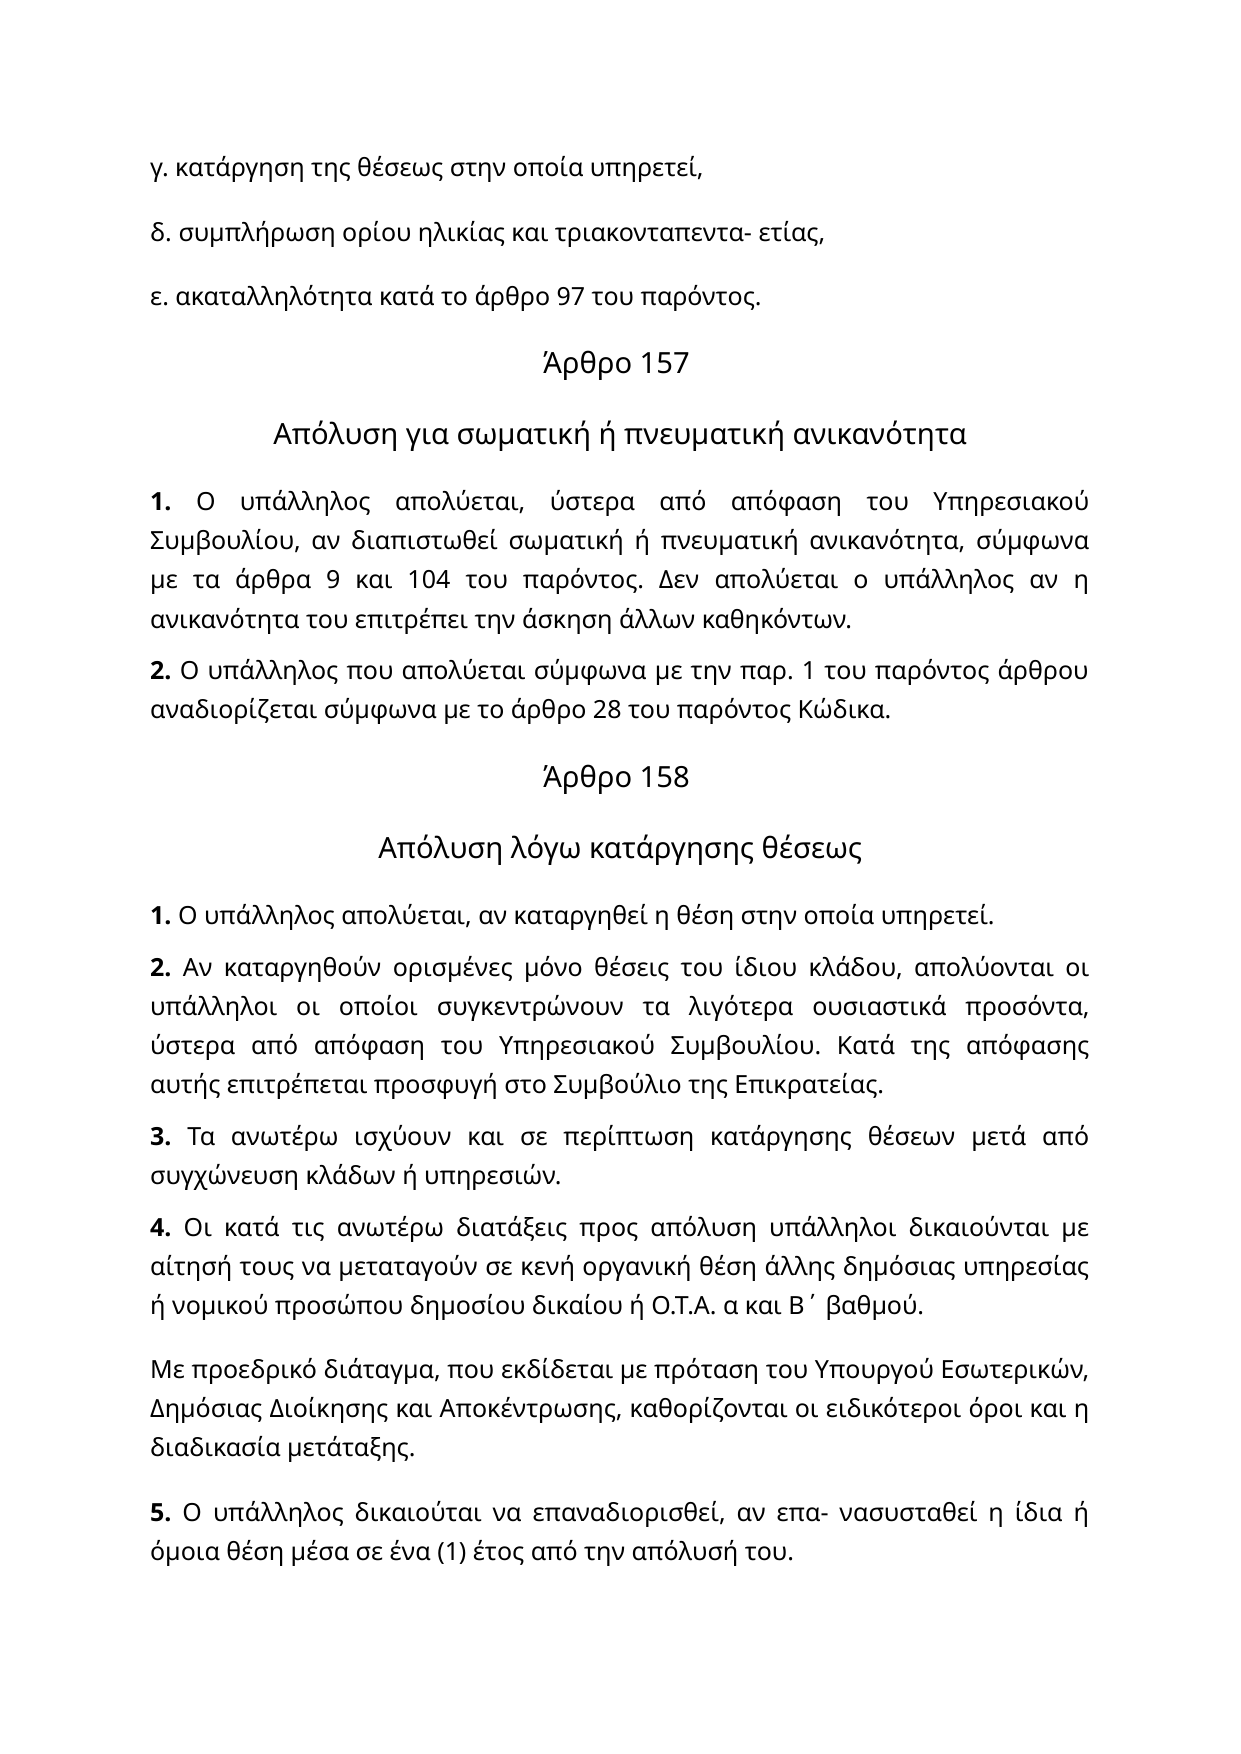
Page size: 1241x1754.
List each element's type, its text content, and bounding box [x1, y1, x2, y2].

text 1. Ο υπάλληλος απολύεται, ύστερα από απόφαση του Υπηρεσιακού Συμβουλίου, αν διαπιστωθεί σωματική ή πνευματική ανικανότητα, σύμφωνα με τα άρθρα 9 και 104 του παρόντος. Δεν απολύεται ο υπάλληλος αν η ανικανότητα του επιτρέπει την άσκηση άλλων καθηκόντων. [150, 484, 1090, 635]
subtitle Άρθρο 158 [150, 756, 1090, 796]
text γ. κατάργηση της θέσεως στην οποία υπηρετεί, [150, 150, 1090, 184]
subtitle Απόλυση λόγω κατάργησης θέσεως [150, 827, 1090, 867]
text 3. Τα ανωτέρω ισχύουν και σε περίπτωση κατάργησης θέσεων μετά από συγχώνευση κλάδων ή υπηρεσιών. [150, 1118, 1090, 1192]
text Με προεδρικό διάταγμα, που εκδίδεται με πρόταση του Υπουργού Εσωτερικών, Δημόσιας Διοίκησης και Αποκέντρωσης, καθορίζονται οι ειδικότεροι όροι και η διαδικασία μετάταξης. [150, 1352, 1090, 1464]
text 2. Ο υπάλληλος που απολύεται σύμφωνα με την παρ. 1 του παρόντος άρθρου αναδιορίζεται σύμφωνα με το άρθρο 28 του παρόντος Κώδικα. [150, 653, 1090, 726]
text δ. συμπλήρωση ορίου ηλικίας και τριακονταπεντα- ετίας, [150, 214, 1090, 248]
subtitle Απόλυση για σωματική ή πνευματική ανικανότητα [150, 413, 1090, 453]
text 1. Ο υπάλληλος απολύεται, αν καταργηθεί η θέση στην οποία υπηρετεί. [150, 897, 1090, 932]
text 2. Αν καταργηθούν ορισμένες μόνο θέσεις του ίδιου κλάδου, απολύονται οι υπάλληλοι οι οποίοι συγκεντρώνουν τα λιγότερα ουσιαστικά προσόντα, ύστερα από απόφαση του Υπηρεσιακού Συμβουλίου. Κατά της απόφασης αυτής επιτρέπεται προσφυγή στο Συμβούλιο της Επικρατείας. [150, 949, 1090, 1101]
text 4. Οι κατά τις ανωτέρω διατάξεις προς απόλυση υπάλληλοι δικαιούνται με αίτησή τους να μεταταγούν σε κενή οργανική θέση άλλης δημόσιας υπηρεσίας ή νομικού προσώπου δημοσίου δικαίου ή Ο.Τ.Α. α και Β΄ βαθμού. [150, 1209, 1090, 1322]
text 5. Ο υπάλληλος δικαιούται να επαναδιορισθεί, αν επα- νασυσταθεί η ίδια ή όμοια θέση μέσα σε ένα (1) έτος από την απόλυσή του. [150, 1494, 1090, 1567]
subtitle Άρθρο 157 [150, 342, 1090, 382]
text ε. ακαταλληλότητα κατά το άρθρο 97 του παρόντος. [150, 278, 1090, 312]
